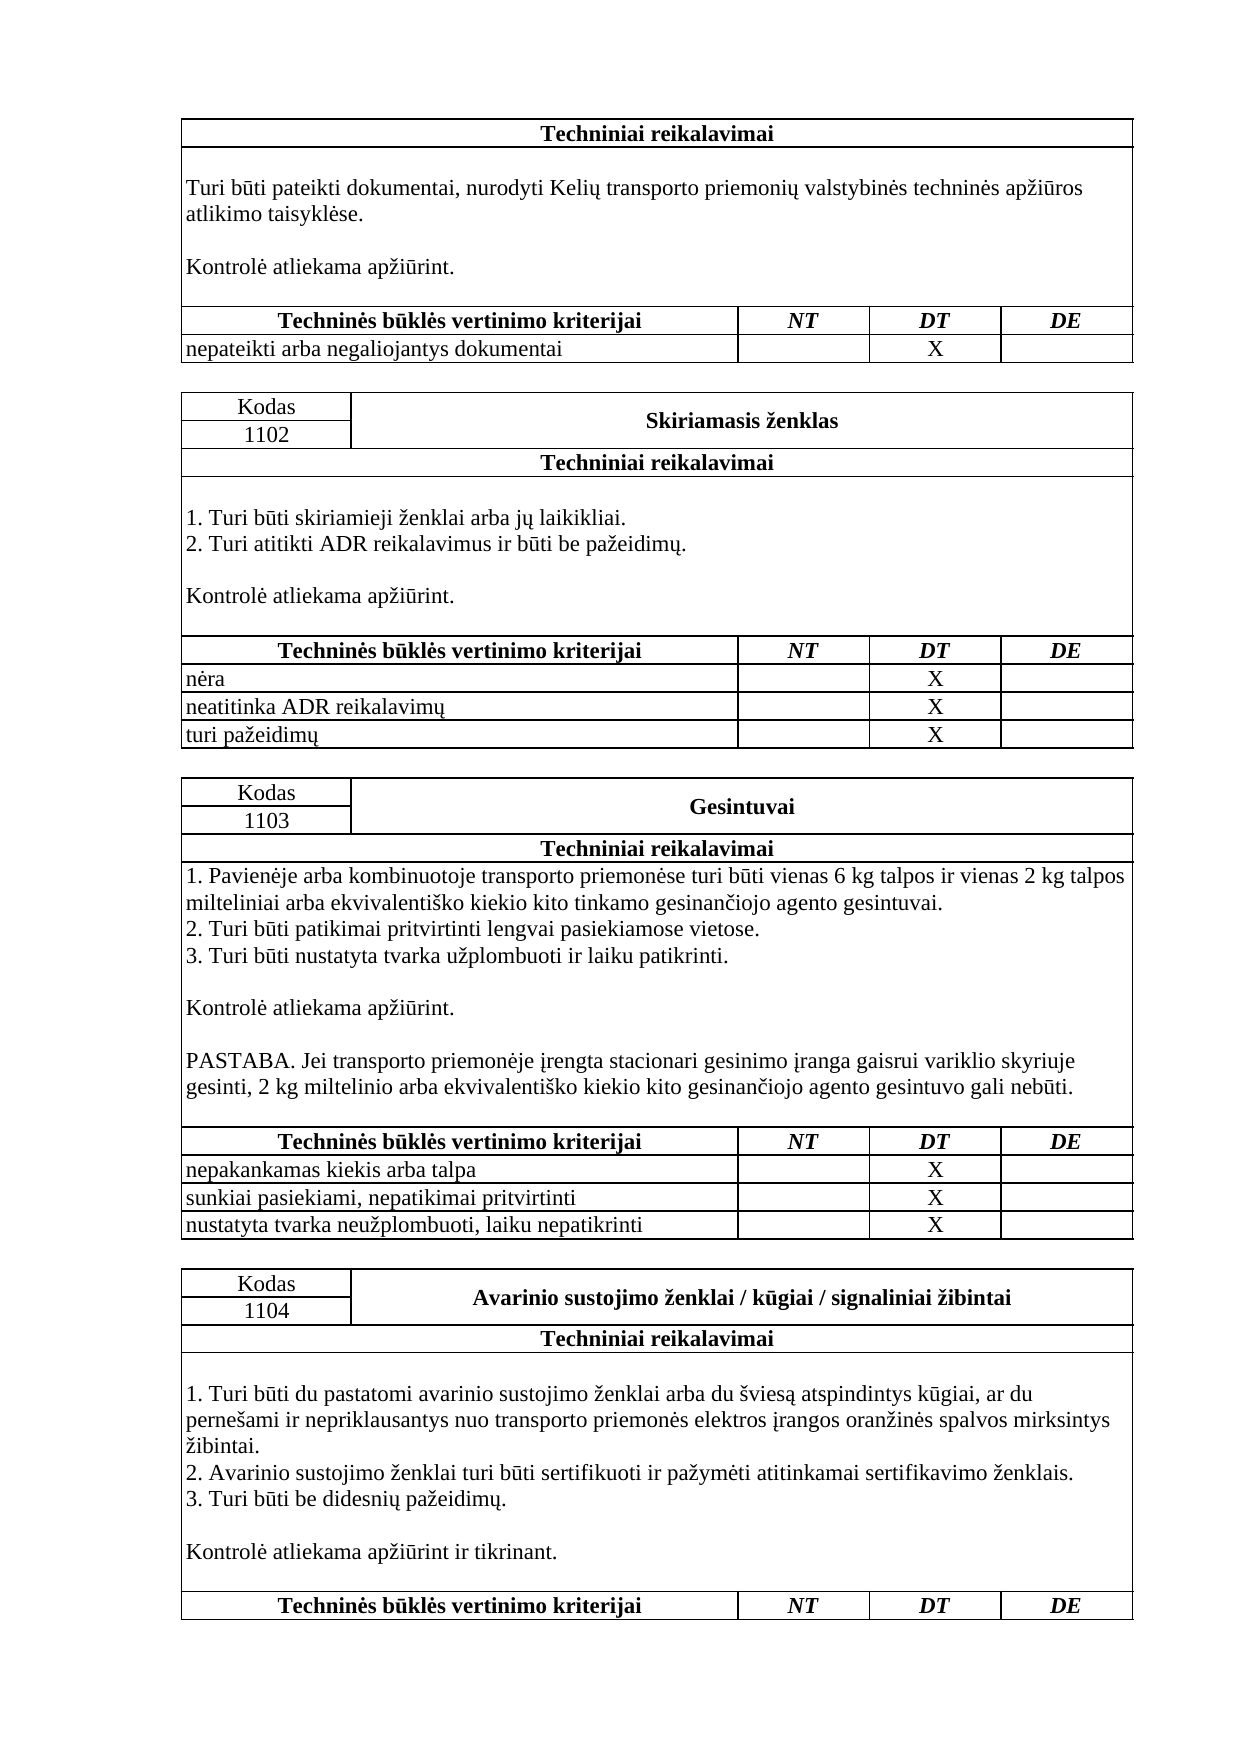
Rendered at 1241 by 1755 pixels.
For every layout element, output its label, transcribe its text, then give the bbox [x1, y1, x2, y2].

table_cell DE [1002, 307, 1132, 334]
table_cell nepateikti arba negaliojantys dokumentai [182, 335, 737, 362]
table_cell X [870, 335, 1000, 362]
table_cell nėra [182, 665, 737, 691]
table_cell 1. Turi būti du pastatomi avarinio sustojimo ženklai arba du šviesą atspindintys kūgiai, ar du pernešami ir nepriklausantys nuo transporto priemonės elektros įrangos oranžinės spalvos mirksintys žibintai. 2. Avarinio sustojimo ženklai turi būti sertifikuoti ir pažymėti atitinkamai sertifikavimo ženklais. 3. Turi būti be didesnių pažeidimų. Kontrolė atliekama apžiūrint ir tikrinant. [182, 1353, 1132, 1591]
table_cell 1104 [182, 1298, 350, 1324]
table_cell [739, 1184, 869, 1210]
table_cell DE [1002, 637, 1132, 663]
table_cell X [870, 693, 1000, 719]
table_cell X [870, 1212, 1000, 1238]
table_cell sunkiai pasiekiami, nepatikimai pritvirtinti [182, 1184, 737, 1210]
table_cell Techninės būklės vertinimo kriterijai [182, 1592, 737, 1618]
table_cell DE [1002, 1592, 1132, 1618]
table_cell NT [739, 1128, 869, 1154]
table_cell NT [739, 307, 869, 334]
table_header Kodas [182, 779, 350, 805]
table_cell DT [870, 1128, 1000, 1154]
table_cell [739, 665, 869, 691]
table_cell [1002, 721, 1132, 747]
table_cell Techniniai reikalavimai [182, 835, 1132, 861]
table_cell turi pažeidimų [182, 721, 737, 747]
table_cell [739, 1156, 869, 1182]
table_cell DT [870, 307, 1000, 334]
table_cell NT [739, 1592, 869, 1618]
table_cell [1002, 693, 1132, 719]
table_cell [1002, 1184, 1132, 1210]
table_cell [1002, 1156, 1132, 1182]
table_cell [739, 1212, 869, 1238]
table_cell Turi būti pateikti dokumentai, nurodyti Kelių transporto priemonių valstybinės techninės apžiūros atlikimo taisyklėse. Kontrolė atliekama apžiūrint. [182, 148, 1132, 306]
table_header Kodas [182, 393, 350, 420]
table_cell X [870, 1156, 1000, 1182]
table_cell Techninės būklės vertinimo kriterijai [182, 1128, 737, 1154]
table_cell X [870, 1184, 1000, 1210]
table_cell DE [1002, 1128, 1132, 1154]
table_cell [1002, 335, 1132, 362]
table_cell [739, 335, 869, 362]
table_cell NT [739, 637, 869, 663]
table_header Gesintuvai [352, 779, 1132, 833]
table_cell neatitinka ADR reikalavimų [182, 693, 737, 719]
table_cell Techninės būklės vertinimo kriterijai [182, 307, 737, 334]
table_cell X [870, 665, 1000, 691]
table_cell [1002, 1212, 1132, 1238]
table_header Skiriamasis ženklas [352, 393, 1132, 448]
table_cell Techninės būklės vertinimo kriterijai [182, 637, 737, 663]
table_cell 1102 [182, 421, 350, 448]
table_cell [739, 693, 869, 719]
table_cell Techniniai reikalavimai [182, 120, 1132, 146]
table_cell Techniniai reikalavimai [182, 449, 1132, 476]
table_header Kodas [182, 1270, 350, 1296]
table_cell nustatyta tvarka neužplombuoti, laiku nepatikrinti [182, 1212, 737, 1238]
table_cell 1103 [182, 807, 350, 833]
table_cell [1002, 665, 1132, 691]
table_cell 1. Turi būti skiriamieji ženklai arba jų laikikliai. 2. Turi atitikti ADR reikalavimus ir būti be pažeidimų. Kontrolė atliekama apžiūrint. [182, 477, 1132, 635]
table_header Avarinio sustojimo ženklai / kūgiai / signaliniai žibintai [352, 1270, 1132, 1324]
table_cell DT [870, 1592, 1000, 1618]
table_cell [739, 721, 869, 747]
table_cell X [870, 721, 1000, 747]
table_cell nepakankamas kiekis arba talpa [182, 1156, 737, 1182]
table_cell DT [870, 637, 1000, 663]
table_cell Techniniai reikalavimai [182, 1326, 1132, 1352]
table_cell 1. Pavienėje arba kombinuotoje transporto priemonėse turi būti vienas 6 kg talpos ir vienas 2 kg talpos milteliniai arba ekvivalentiško kiekio kito tinkamo gesinančiojo agento gesintuvai. 2. Turi būti patikimai pritvirtinti lengvai pasiekiamose vietose. 3. Turi būti nustatyta tvarka užplombuoti ir laiku patikrinti. Kontrolė atliekama apžiūrint. PASTABA. Jei transporto priemonėje įrengta stacionari gesinimo įranga gaisrui variklio skyriuje gesinti, 2 kg miltelinio arba ekvivalentiško kiekio kito gesinančiojo agento gesintuvo gali nebūti. [182, 863, 1132, 1126]
